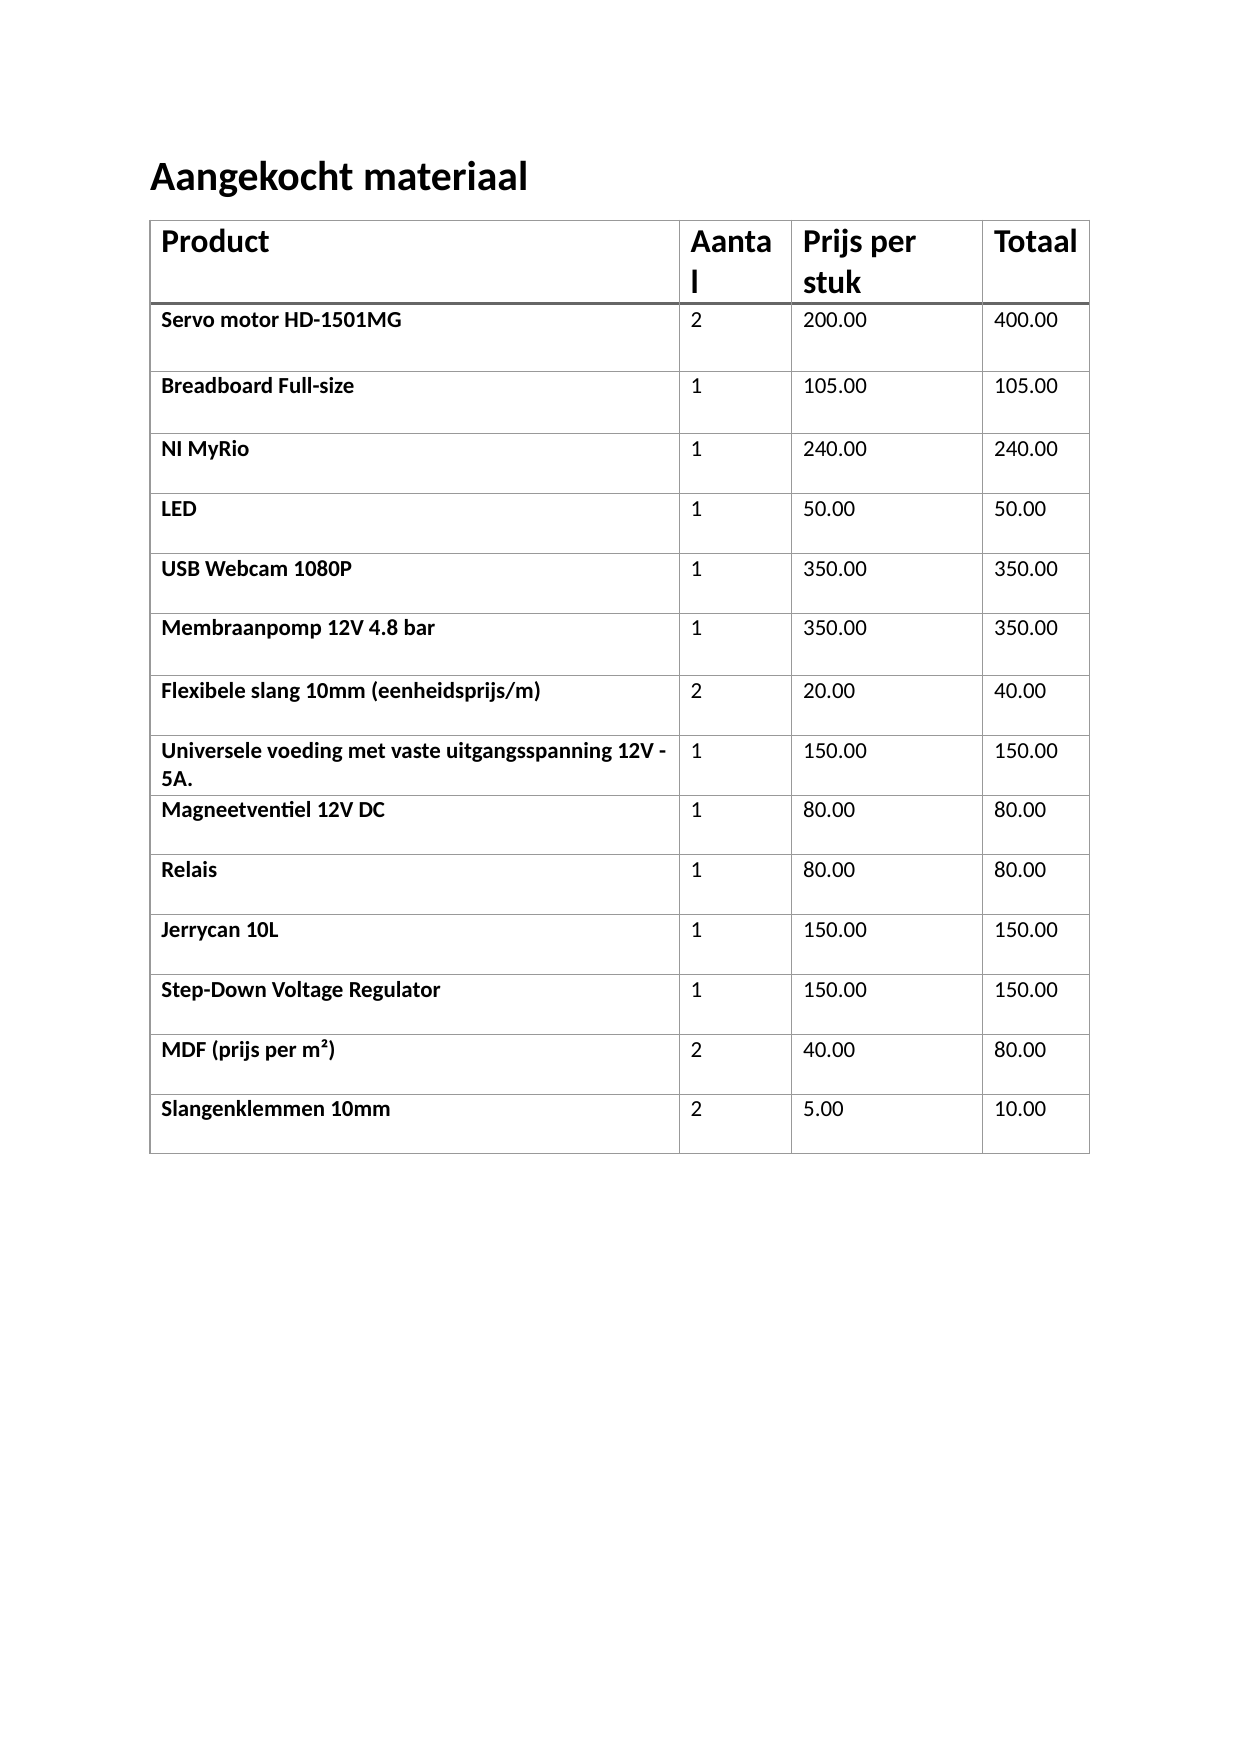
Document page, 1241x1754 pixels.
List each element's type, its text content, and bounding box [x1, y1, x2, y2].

table_cell 105.00 [792, 372, 982, 433]
table_cell Breadboard Full-size [151, 372, 679, 433]
table_cell 40.00 [792, 1035, 982, 1093]
table_cell 2 [680, 305, 791, 371]
table_cell Slangenklemmen 10mm [151, 1095, 679, 1153]
table_cell 200.00 [792, 305, 982, 371]
table_cell 20.00 [792, 676, 982, 735]
table_cell 80.00 [792, 796, 982, 854]
table_cell 150.00 [983, 736, 1089, 794]
table_cell Jerrycan 10L [151, 915, 679, 974]
table_cell 350.00 [792, 614, 982, 675]
table_cell Servo motor HD-1501MG [151, 305, 679, 371]
table_cell 105.00 [983, 372, 1089, 433]
table_cell LED [151, 494, 679, 553]
table_cell 350.00 [983, 614, 1089, 675]
table_cell 150.00 [792, 736, 982, 794]
table_cell 150.00 [983, 975, 1089, 1034]
table_cell 50.00 [983, 494, 1089, 553]
table_cell 40.00 [983, 676, 1089, 735]
table_cell 1 [680, 614, 791, 675]
table_cell Membraanpomp 12V 4.8 bar [151, 614, 679, 675]
table_cell 1 [680, 796, 791, 854]
table_cell MDF (prijs per m²) [151, 1035, 679, 1093]
table_cell 10.00 [983, 1095, 1089, 1153]
table_cell Magneetventiel 12V DC [151, 796, 679, 854]
table_cell 2 [680, 676, 791, 735]
table_cell 50.00 [792, 494, 982, 553]
table_cell 1 [680, 975, 791, 1034]
table_cell 2 [680, 1035, 791, 1093]
table_cell 350.00 [983, 554, 1089, 612]
table_cell 80.00 [983, 796, 1089, 854]
table_cell Flexibele slang 10mm (eenheidsprijs/m) [151, 676, 679, 735]
table_cell Relais [151, 855, 679, 914]
table_cell 1 [680, 372, 791, 433]
table_cell NI MyRio [151, 434, 679, 493]
table_cell 1 [680, 736, 791, 794]
table_cell 5.00 [792, 1095, 982, 1153]
text Aangekocht materiaal [150, 150, 1090, 201]
table_cell 80.00 [983, 1035, 1089, 1093]
table_cell 400.00 [983, 305, 1089, 371]
table_cell 80.00 [792, 855, 982, 914]
table_cell 150.00 [792, 915, 982, 974]
table_cell 2 [680, 1095, 791, 1153]
table_cell 1 [680, 554, 791, 612]
table_cell 80.00 [983, 855, 1089, 914]
table_cell 150.00 [792, 975, 982, 1034]
table_cell 1 [680, 434, 791, 493]
table_cell USB Webcam 1080P [151, 554, 679, 612]
table_cell 150.00 [983, 915, 1089, 974]
table_cell 240.00 [983, 434, 1089, 493]
table_cell 240.00 [792, 434, 982, 493]
table_cell 1 [680, 855, 791, 914]
table_cell 1 [680, 494, 791, 553]
table_cell Universele voeding met vaste uitgangsspanning 12V - 5A. [151, 736, 679, 794]
table_cell 1 [680, 915, 791, 974]
table_cell Step-Down Voltage Regulator [151, 975, 679, 1034]
table_header Prijs per stuk [792, 221, 982, 302]
table_header Product [151, 221, 679, 302]
table_header Aantal [680, 221, 791, 302]
table_cell 350.00 [792, 554, 982, 612]
table_header Totaal [983, 221, 1089, 302]
